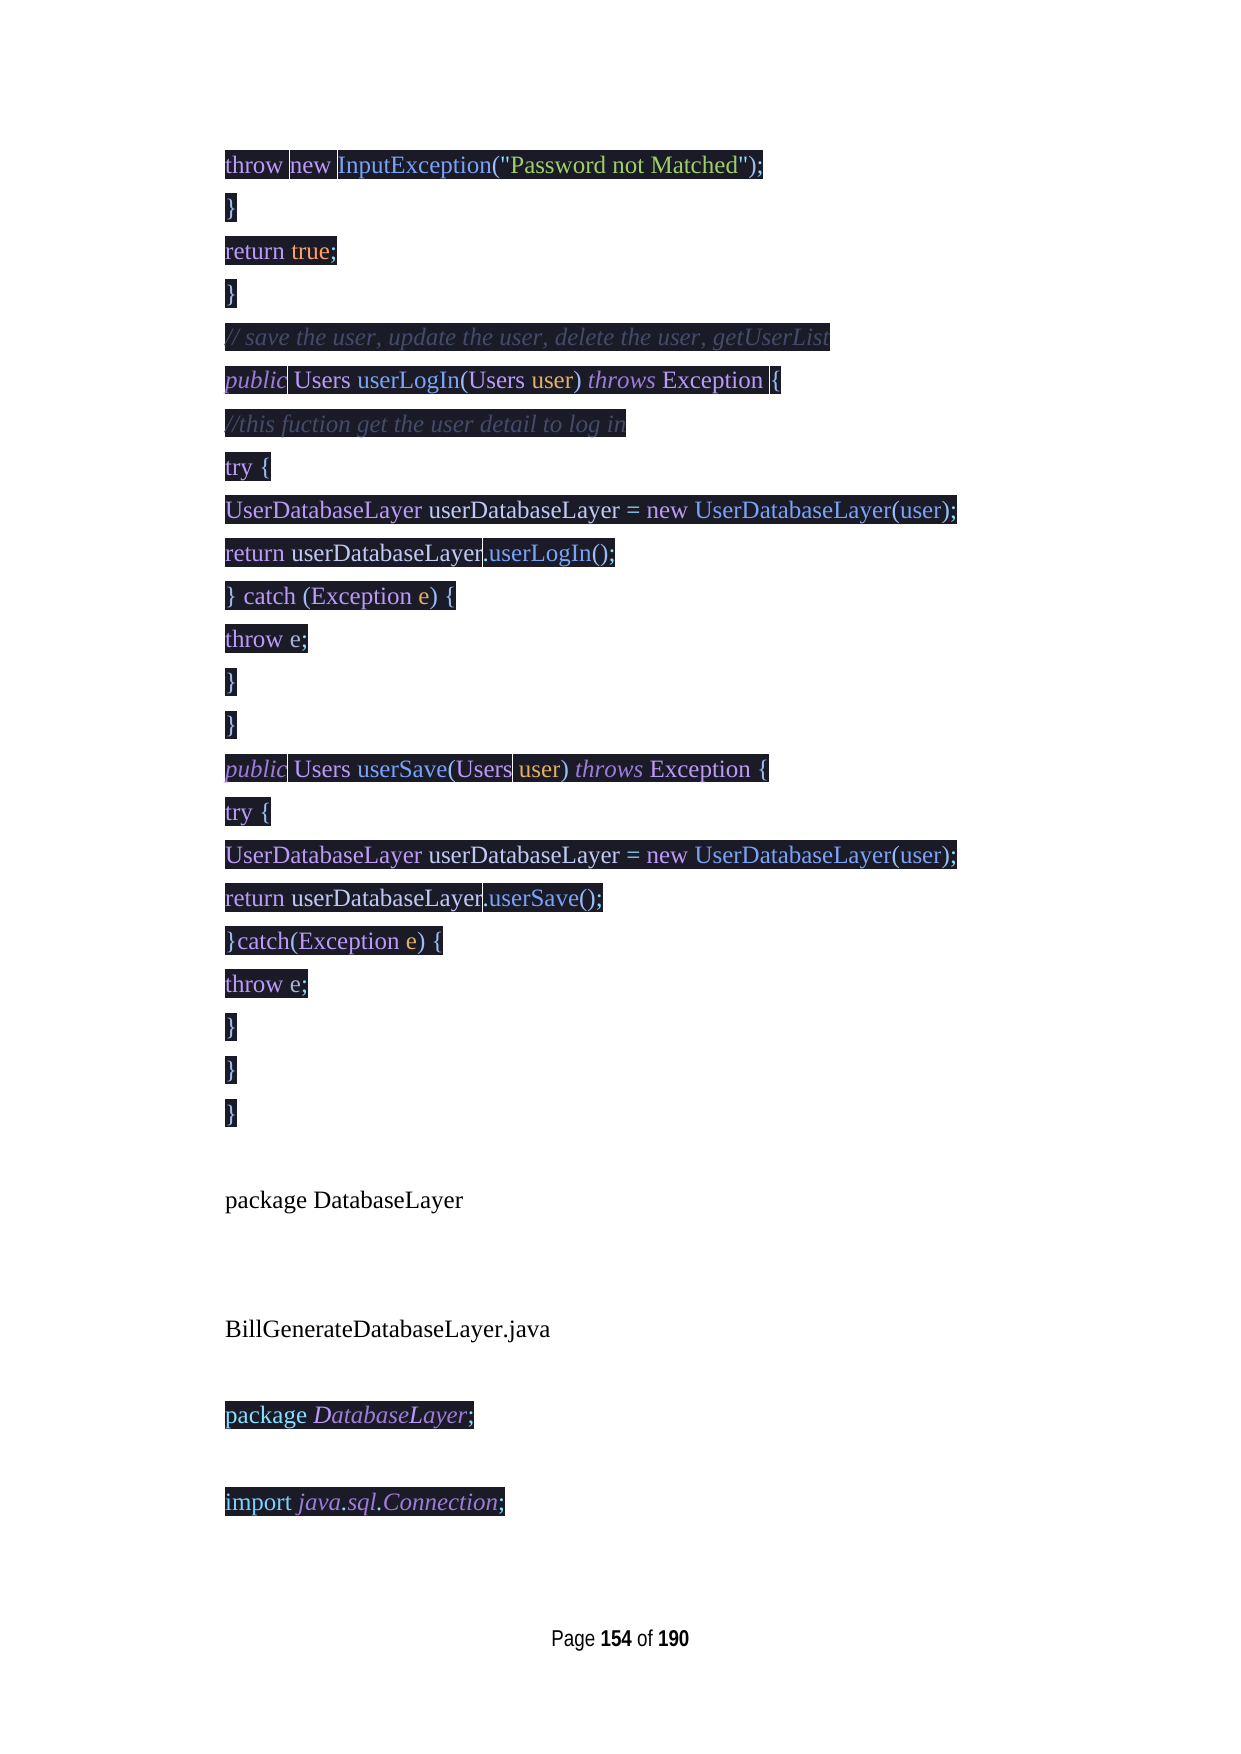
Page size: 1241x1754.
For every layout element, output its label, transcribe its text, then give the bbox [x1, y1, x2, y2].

text import java.sql.Connection; [225, 1487, 1090, 1516]
text }catch(Exception e) { [225, 926, 1090, 955]
text try { [225, 797, 1090, 826]
text public Users userLogIn(Users user) throws Exception { [225, 366, 1090, 394]
text //this fuction get the user detail to log in [225, 409, 1090, 437]
text package DatabaseLayer [225, 1185, 1090, 1214]
text package DatabaseLayer; [225, 1401, 1090, 1429]
text try { [225, 452, 1090, 481]
text return userDatabaseLayer.userSave(); [225, 883, 1090, 912]
text throw e; [225, 624, 1090, 653]
text } catch (Exception e) { [225, 581, 1090, 610]
text } [225, 1099, 1090, 1127]
text } [225, 1012, 1090, 1041]
text UserDatabaseLayer userDatabaseLayer = new UserDatabaseLayer(user); [225, 495, 1090, 524]
text throw new InputException("Password not Matched"); [225, 150, 1090, 179]
text // save the user, update the user, delete the user, getUserList [225, 322, 1090, 351]
text BillGenerateDatabaseLayer.java [225, 1314, 1090, 1343]
text return userDatabaseLayer.userLogIn(); [225, 538, 1090, 567]
text } [225, 667, 1090, 696]
text } [225, 711, 1090, 739]
text } [225, 1056, 1090, 1084]
text throw e; [225, 969, 1090, 998]
text public Users userSave(Users user) throws Exception { [225, 754, 1090, 782]
text } [225, 193, 1090, 222]
text return true; [225, 236, 1090, 265]
text } [225, 279, 1090, 308]
text UserDatabaseLayer userDatabaseLayer = new UserDatabaseLayer(user); [225, 840, 1090, 869]
